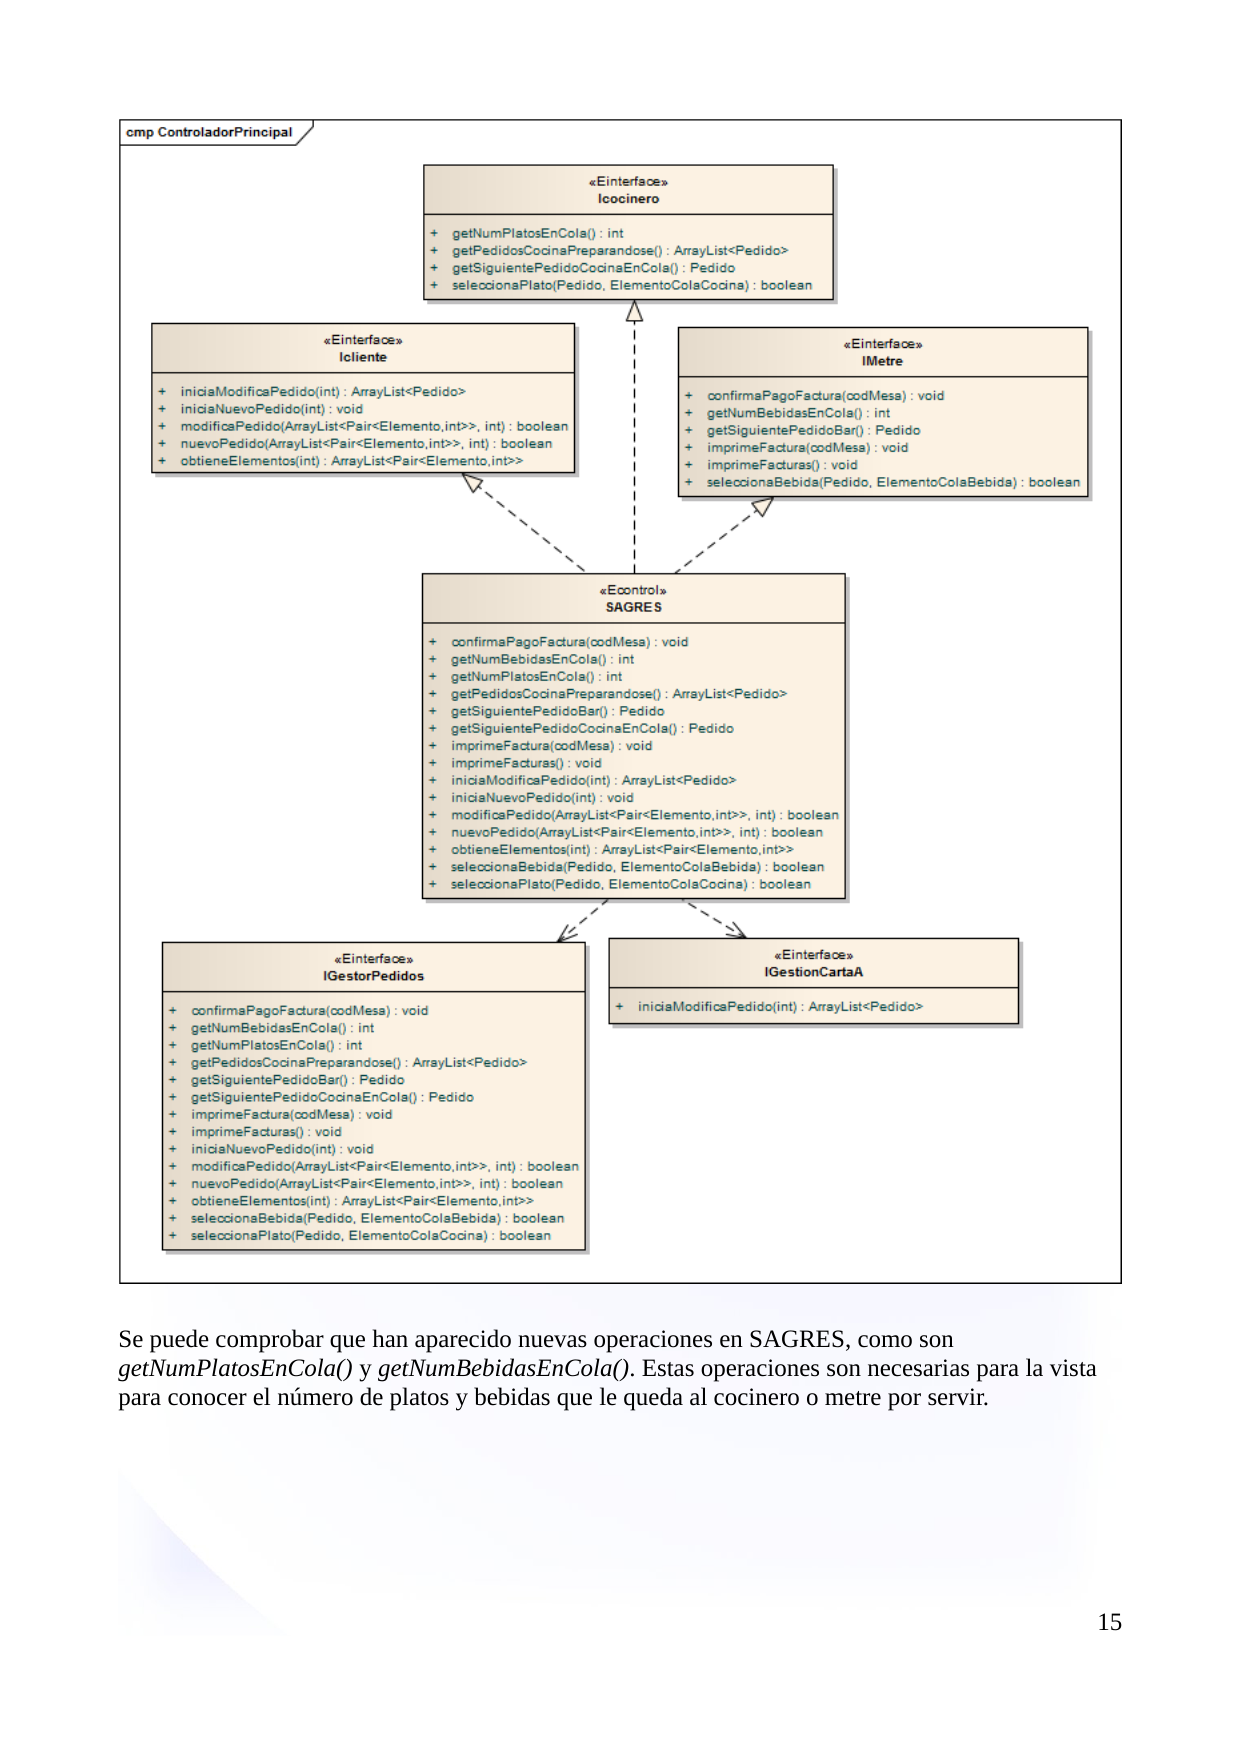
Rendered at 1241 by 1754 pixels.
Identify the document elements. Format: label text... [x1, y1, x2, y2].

text Se puede comprobar que han aparecido nuevas operaciones en SAGRES, como son getNumPlatosEnCola() y getNumBebidasEnCola(). Estas operaciones son necesarias para la vista para conocer el número de platos y bebidas que le queda al cocinero o metre por servir. [118, 1324, 1122, 1411]
picture [118, 1411, 1122, 1636]
picture [118, 118, 1122, 1324]
